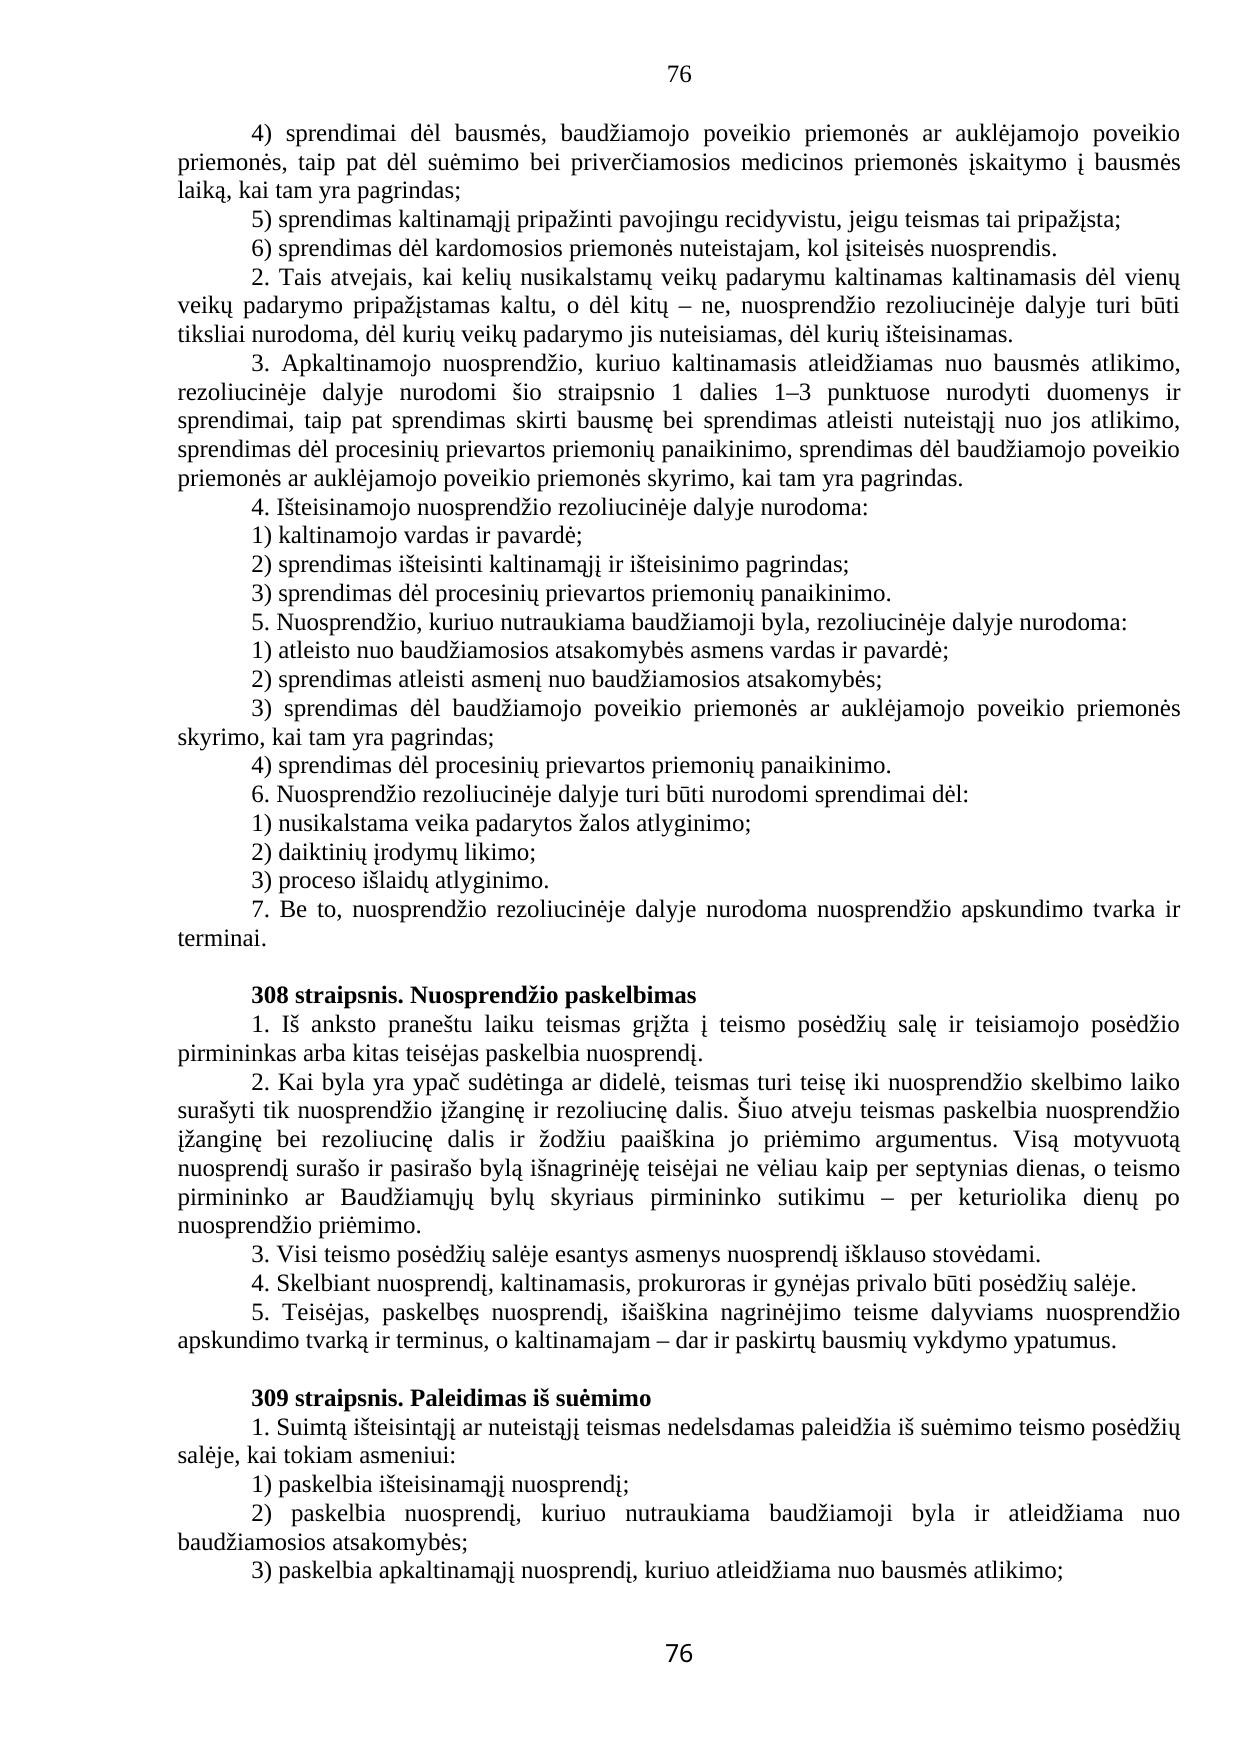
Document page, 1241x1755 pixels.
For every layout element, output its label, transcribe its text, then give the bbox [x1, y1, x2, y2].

text 4) sprendimai dėl bausmės, baudžiamojo poveikio priemonės ar auklėjamojo poveikio priemonės, taip pat dėl suėmimo bei priverčiamosios medicinos priemonės įskaitymo į bausmės laiką, kai tam yra pagrindas; [177, 118, 1181, 204]
text 5. Nuosprendžio, kuriuo nutraukiama baudžiamoji byla, rezoliucinėje dalyje nurodoma: [177, 607, 1181, 636]
text 3) sprendimas dėl baudžiamojo poveikio priemonės ar auklėjamojo poveikio priemonės skyrimo, kai tam yra pagrindas; [177, 693, 1181, 751]
text 4) sprendimas dėl procesinių prievartos priemonių panaikinimo. [177, 751, 1181, 779]
text 2) paskelbia nuosprendį, kuriuo nutraukiama baudžiamoji byla ir atleidžiama nuo baudžiamosios atsakomybės; [177, 1498, 1181, 1556]
text 1) nusikalstama veika padarytos žalos atlyginimo; [177, 808, 1181, 837]
text 3) paskelbia apkaltinamąjį nuosprendį, kuriuo atleidžiama nuo bausmės atlikimo; [177, 1556, 1181, 1584]
text 6) sprendimas dėl kardomosios priemonės nuteistajam, kol įsiteisės nuosprendis. [177, 233, 1181, 262]
text 4. Išteisinamojo nuosprendžio rezoliucinėje dalyje nurodoma: [177, 492, 1181, 521]
text 1) kaltinamojo vardas ir pavardė; [177, 521, 1181, 549]
text 1. Suimtą išteisintąjį ar nuteistąjį teismas nedelsdamas paleidžia iš suėmimo teismo posėdžių salėje, kai tokiam asmeniui: [177, 1412, 1181, 1469]
text 2) daiktinių įrodymų likimo; [177, 837, 1181, 866]
text 1) atleisto nuo baudžiamosios atsakomybės asmens vardas ir pavardė; [177, 636, 1181, 664]
text 2) sprendimas išteisinti kaltinamąjį ir išteisinimo pagrindas; [177, 549, 1181, 578]
text 5) sprendimas kaltinamąjį pripažinti pavojingu recidyvistu, jeigu teismas tai pripažįsta; [177, 204, 1181, 233]
text 3. Visi teismo posėdžių salėje esantys asmenys nuosprendį išklauso stovėdami. [177, 1239, 1181, 1268]
text 1. Iš anksto praneštu laiku teismas grįžta į teismo posėdžių salę ir teisiamojo posėdžio pirmininkas arba kitas teisėjas paskelbia nuosprendį. [177, 1009, 1181, 1067]
text 4. Skelbiant nuosprendį, kaltinamasis, prokuroras ir gynėjas privalo būti posėdžių salėje. [177, 1268, 1181, 1297]
text 3. Apkaltinamojo nuosprendžio, kuriuo kaltinamasis atleidžiamas nuo bausmės atlikimo, rezoliucinėje dalyje nurodomi šio straipsnio 1 dalies 1–3 punktuose nurodyti duomenys ir sprendimai, taip pat sprendimas skirti bausmę bei sprendimas atleisti nuteistąjį nuo jos atlikimo, sprendimas dėl procesinių prievartos priemonių panaikinimo, sprendimas dėl baudžiamojo poveikio priemonės ar auklėjamojo poveikio priemonės skyrimo, kai tam yra pagrindas. [177, 348, 1181, 492]
text 3) proceso išlaidų atlyginimo. [177, 866, 1181, 894]
text 2. Tais atvejais, kai kelių nusikalstamų veikų padarymu kaltinamas kaltinamasis dėl vienų veikų padarymo pripažįstamas kaltu, o dėl kitų – ne, nuosprendžio rezoliucinėje dalyje turi būti tiksliai nurodoma, dėl kurių veikų padarymo jis nuteisiamas, dėl kurių išteisinamas. [177, 262, 1181, 348]
text 3) sprendimas dėl procesinių prievartos priemonių panaikinimo. [177, 578, 1181, 607]
text 7. Be to, nuosprendžio rezoliucinėje dalyje nurodoma nuosprendžio apskundimo tvarka ir terminai. [177, 894, 1181, 952]
text 6. Nuosprendžio rezoliucinėje dalyje turi būti nurodomi sprendimai dėl: [177, 779, 1181, 808]
text 308 straipsnis. Nuosprendžio paskelbimas [177, 981, 1181, 1009]
text 309 straipsnis. Paleidimas iš suėmimo [177, 1383, 1181, 1412]
text 2. Kai byla yra ypač sudėtinga ar didelė, teismas turi teisę iki nuosprendžio skelbimo laiko surašyti tik nuosprendžio įžanginę ir rezoliucinę dalis. Šiuo atveju teismas paskelbia nuosprendžio įžanginę bei rezoliucinę dalis ir žodžiu paaiškina jo priėmimo argumentus. Visą motyvuotą nuosprendį surašo ir pasirašo bylą išnagrinėję teisėjai ne vėliau kaip per septynias dienas, o teismo pirmininko ar Baudžiamųjų bylų skyriaus pirmininko sutikimu – per keturiolika dienų po nuosprendžio priėmimo. [177, 1067, 1181, 1239]
text 2) sprendimas atleisti asmenį nuo baudžiamosios atsakomybės; [177, 664, 1181, 693]
text 1) paskelbia išteisinamąjį nuosprendį; [177, 1469, 1181, 1498]
text 5. Teisėjas, paskelbęs nuosprendį, išaiškina nagrinėjimo teisme dalyviams nuosprendžio apskundimo tvarką ir terminus, o kaltinamajam – dar ir paskirtų bausmių vykdymo ypatumus. [177, 1297, 1181, 1354]
